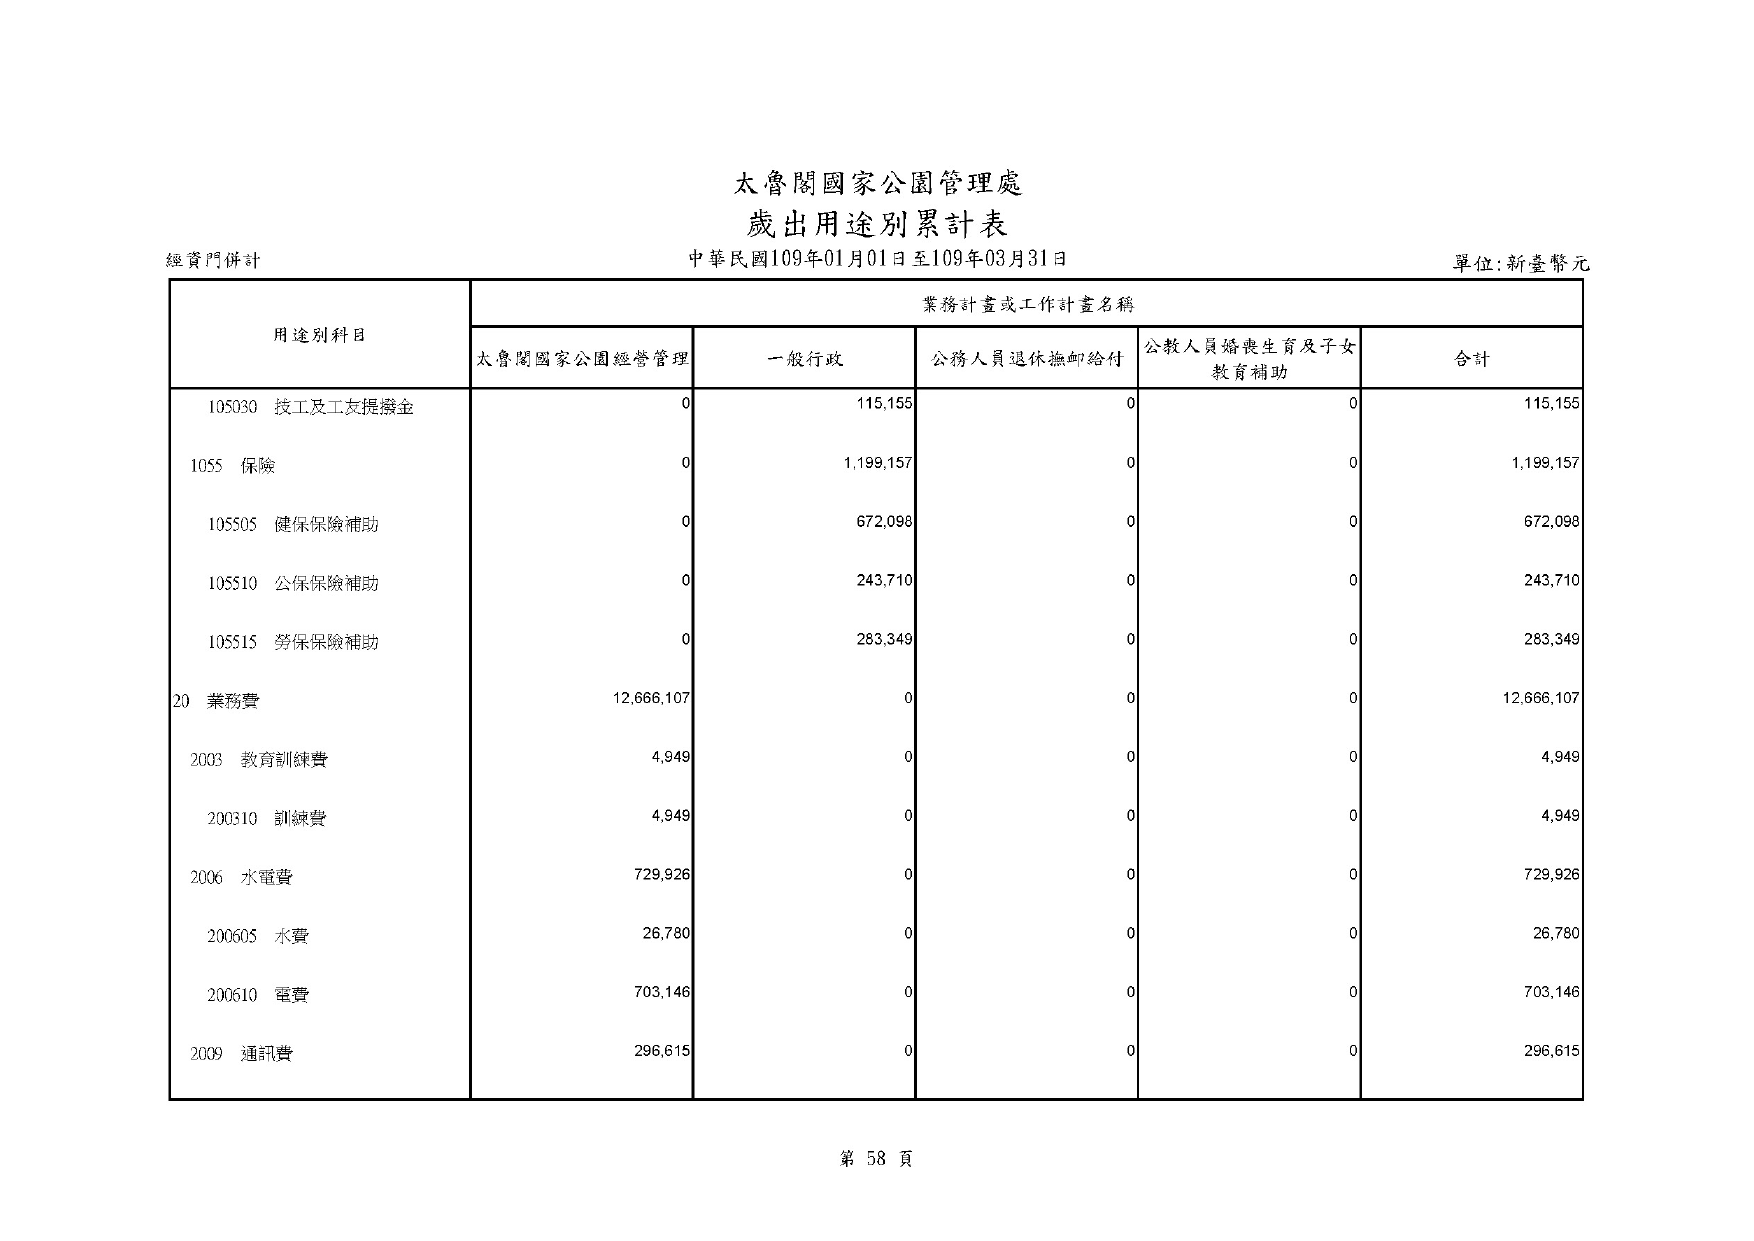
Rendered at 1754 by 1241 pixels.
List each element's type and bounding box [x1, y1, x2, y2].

picture [59, 59, 1695, 1216]
